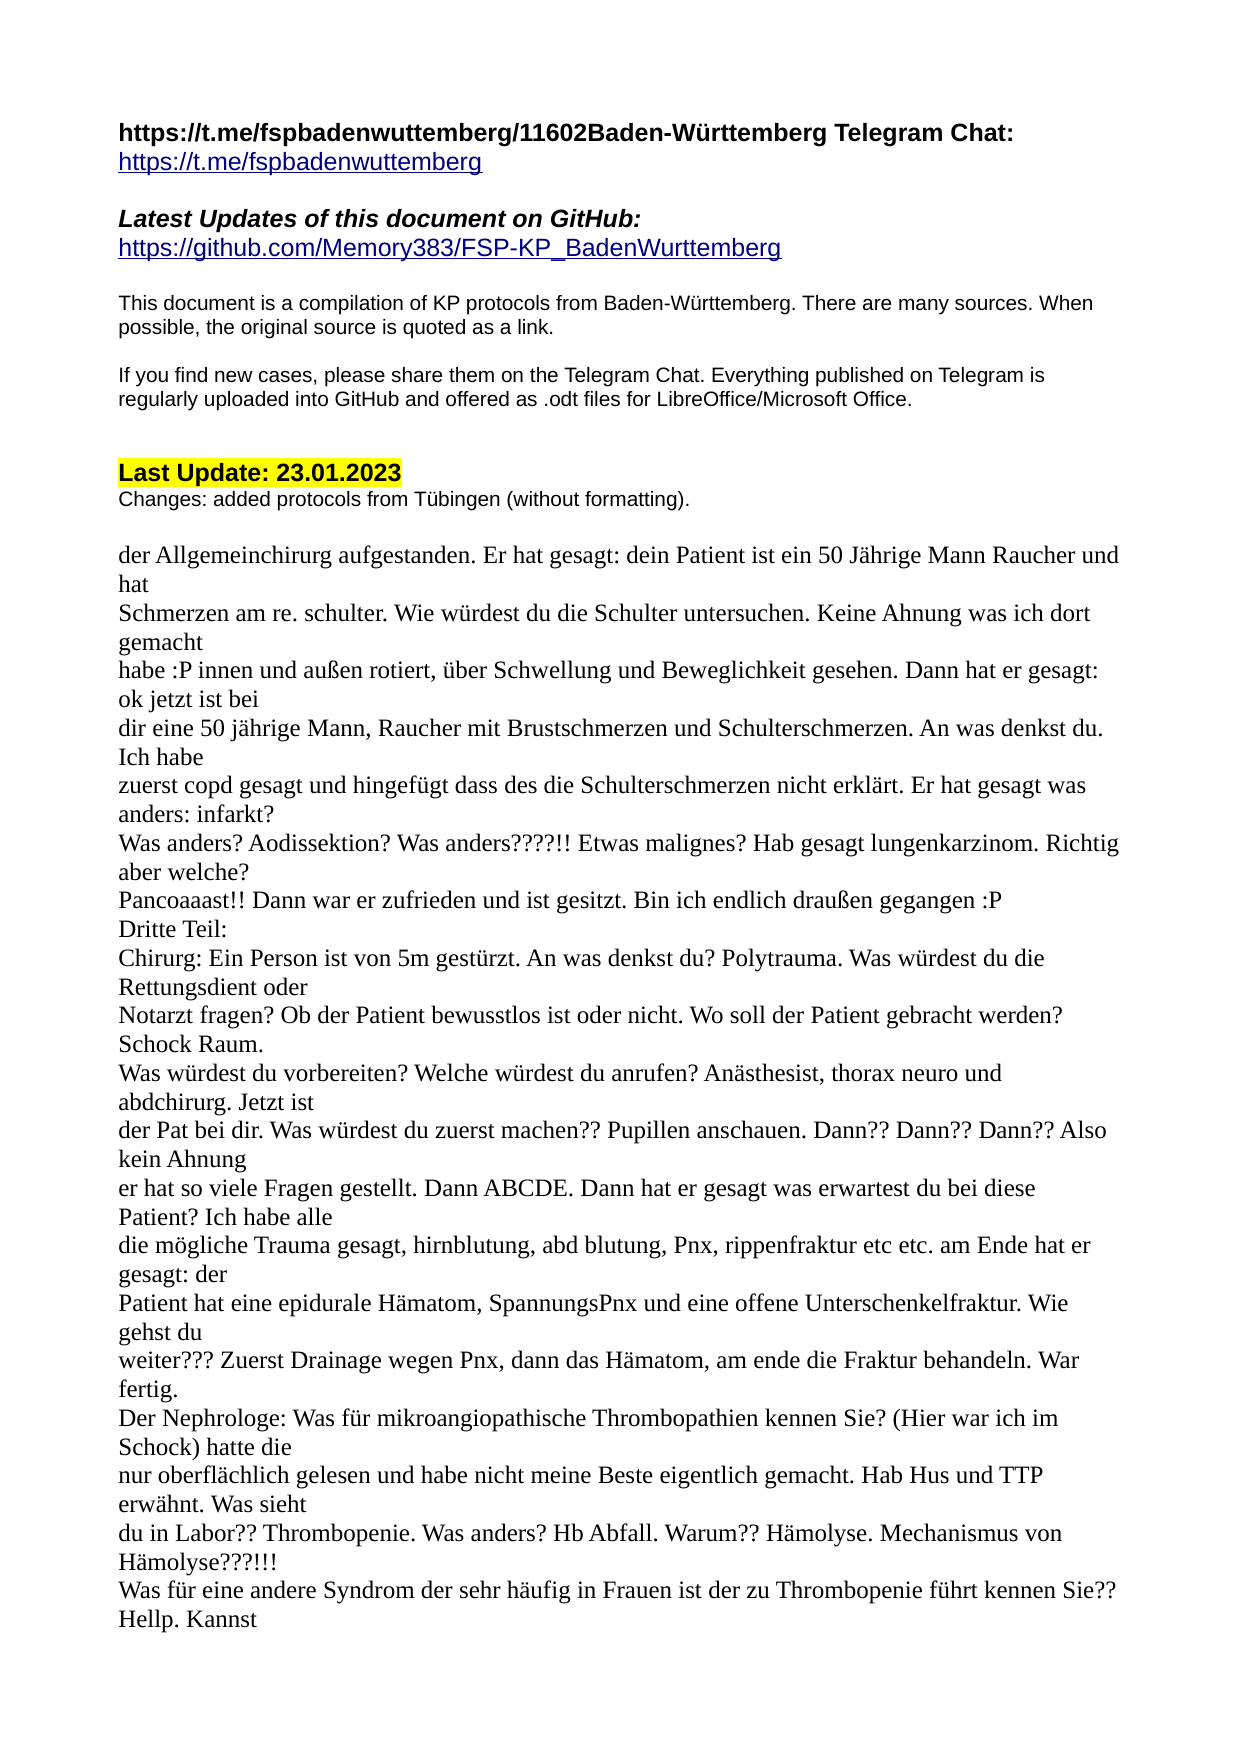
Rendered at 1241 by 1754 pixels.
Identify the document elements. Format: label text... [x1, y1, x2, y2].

text Pancoaaast!! Dann war er zufrieden und ist gesitzt. Bin ich endlich draußen gegangen :P [118, 886, 1122, 914]
text weiter??? Zuerst Drainage wegen Pnx, dann das Hämatom, am ende die Fraktur behandeln. War fertig. [118, 1346, 1122, 1403]
text Chirurg: Ein Person ist von 5m gestürzt. An was denkst du? Polytrauma. Was würdest du die Rettungsdient oder [118, 943, 1122, 1001]
text Was anders? Aodissektion? Was anders????!! Etwas malignes? Hab gesagt lungenkarzinom. Richtig aber welche? [118, 828, 1122, 886]
text Was würdest du vorbereiten? Welche würdest du anrufen? Anästhesist, thorax neuro und abdchirurg. Jetzt ist [118, 1058, 1122, 1116]
text der Allgemeinchirurg aufgestanden. Er hat gesagt: dein Patient ist ein 50 Jährige Mann Raucher und hat [118, 541, 1122, 598]
text habe :P innen und außen rotiert, über Schwellung und Beweglichkeit gesehen. Dann hat er gesagt: ok jetzt ist bei [118, 656, 1122, 713]
text Patient hat eine epidurale Hämatom, SpannungsPnx und eine offene Unterschenkelfraktur. Wie gehst du [118, 1288, 1122, 1346]
text Notarzt fragen? Ob der Patient bewusstlos ist oder nicht. Wo soll der Patient gebracht werden? Schock Raum. [118, 1001, 1122, 1058]
text die mögliche Trauma gesagt, hirnblutung, abd blutung, Pnx, rippenfraktur etc etc. am Ende hat er gesagt: der [118, 1231, 1122, 1288]
text nur oberflächlich gelesen und habe nicht meine Beste eigentlich gemacht. Hab Hus und TTP erwähnt. Was sieht [118, 1461, 1122, 1518]
text Dritte Teil: [118, 914, 1122, 943]
text Schmerzen am re. schulter. Wie würdest du die Schulter untersuchen. Keine Ahnung was ich dort gemacht [118, 598, 1122, 656]
text Was für eine andere Syndrom der sehr häufig in Frauen ist der zu Thrombopenie führt kennen Sie?? Hellp. Kannst [118, 1576, 1122, 1633]
text der Pat bei dir. Was würdest du zuerst machen?? Pupillen anschauen. Dann?? Dann?? Dann?? Also kein Ahnung [118, 1116, 1122, 1173]
text er hat so viele Fragen gestellt. Dann ABCDE. Dann hat er gesagt was erwartest du bei diese Patient? Ich habe alle [118, 1173, 1122, 1231]
text dir eine 50 jährige Mann, Raucher mit Brustschmerzen und Schulterschmerzen. An was denkst du. Ich habe [118, 713, 1122, 771]
text Der Nephrologe: Was für mikroangiopathische Thrombopathien kennen Sie? (Hier war ich im Schock) hatte die [118, 1403, 1122, 1461]
text zuerst copd gesagt und hingefügt dass des die Schulterschmerzen nicht erklärt. Er hat gesagt was anders: infarkt? [118, 771, 1122, 828]
text du in Labor?? Thrombopenie. Was anders? Hb Abfall. Warum?? Hämolyse. Mechanismus von Hämolyse???!!! [118, 1518, 1122, 1576]
